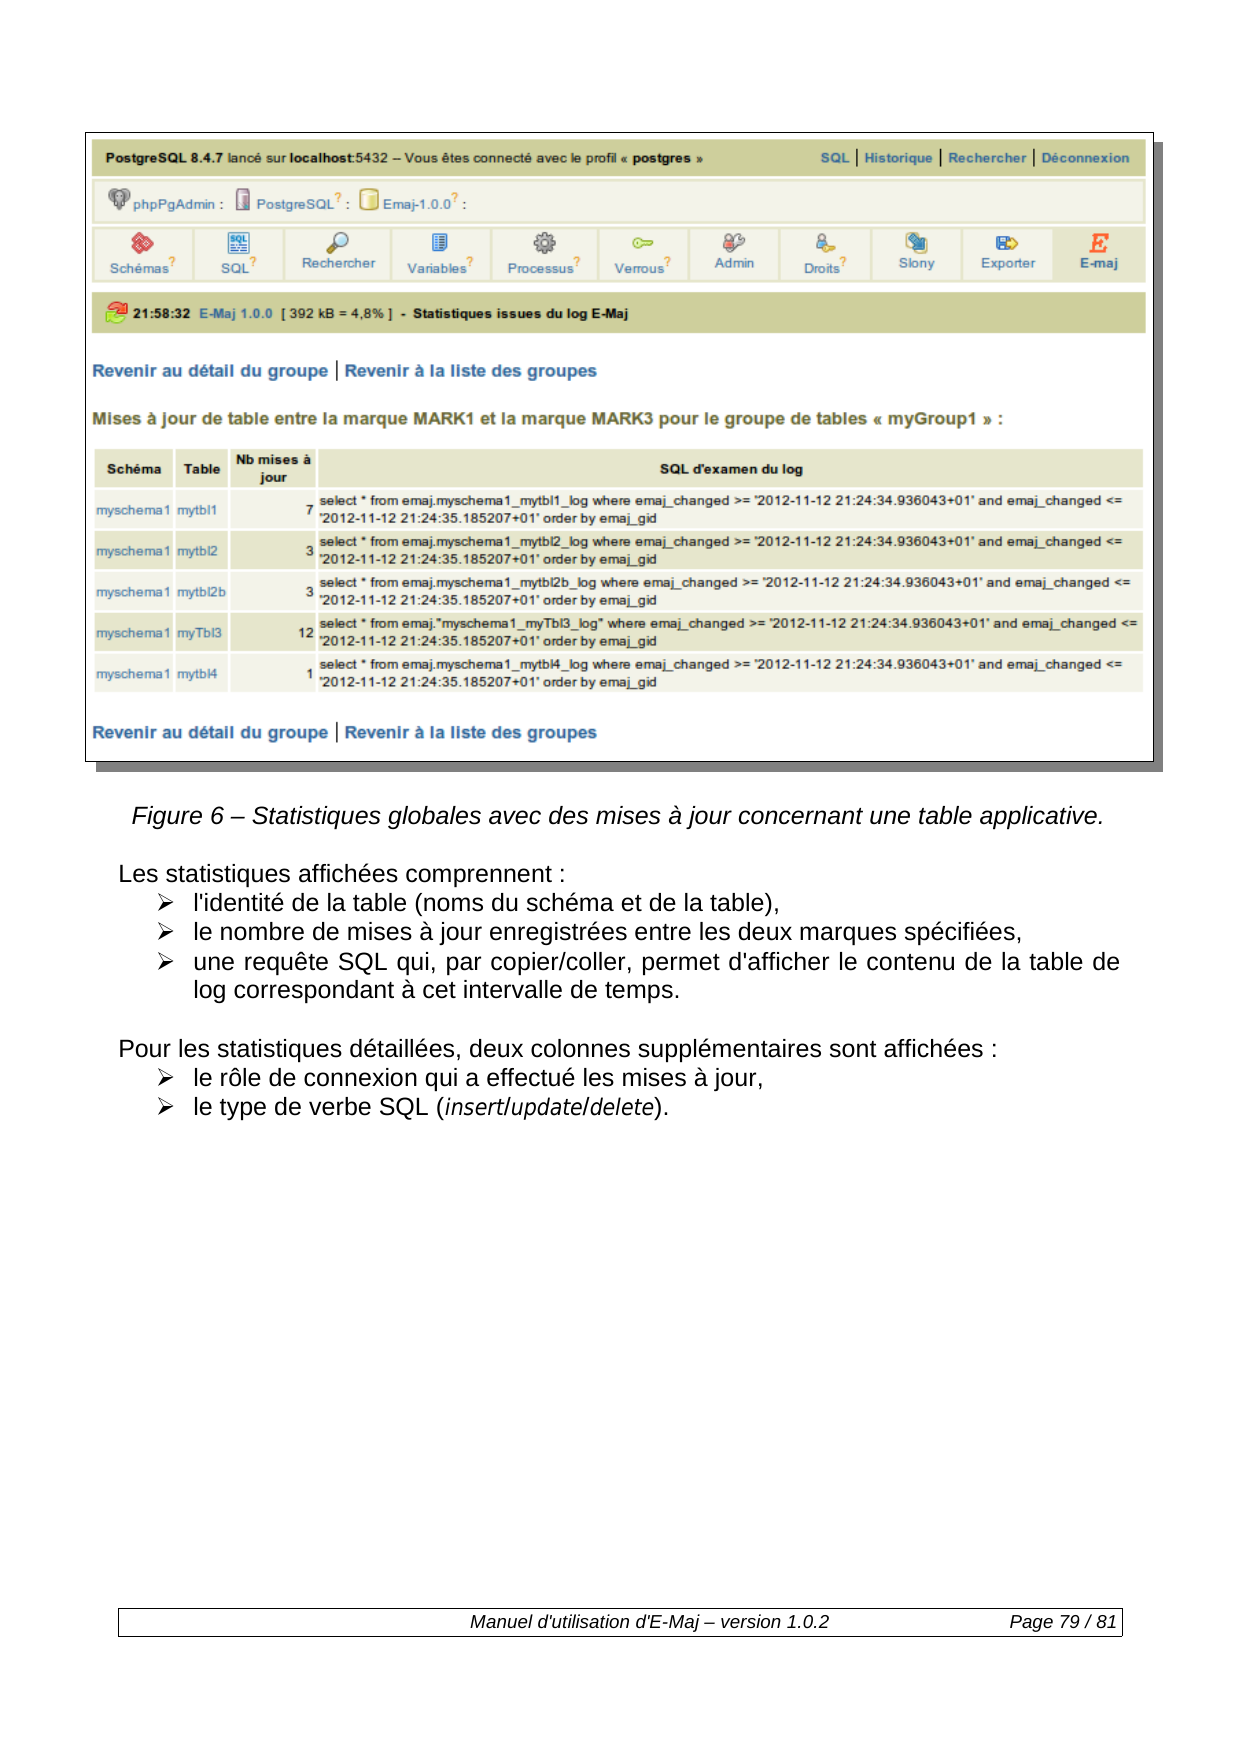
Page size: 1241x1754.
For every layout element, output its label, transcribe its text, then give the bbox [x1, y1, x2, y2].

text Pour les statistiques détaillées, deux colonnes supplémentaires sont affichées : [118, 1033, 1122, 1063]
list une requête SQL qui, par copier/coller, permet d'afficher le contenu de la table de log correspondant à cet intervalle de temps. [156, 946, 1122, 1004]
text Les statistiques affichées comprennent : [118, 859, 1122, 888]
text Figure 6 – Statistiques globales avec des mises à jour concernant une table applicative. [118, 801, 1122, 830]
list l'identité de la table (noms du schéma et de la table), [156, 888, 1122, 917]
list le type de verbe SQL (insert/update/delete). [156, 1092, 1122, 1121]
picture [88, 135, 1150, 759]
list le nombre de mises à jour enregistrées entre les deux marques spécifiées, [156, 917, 1122, 946]
list le rôle de connexion qui a effectué les mises à jour, [156, 1063, 1122, 1092]
